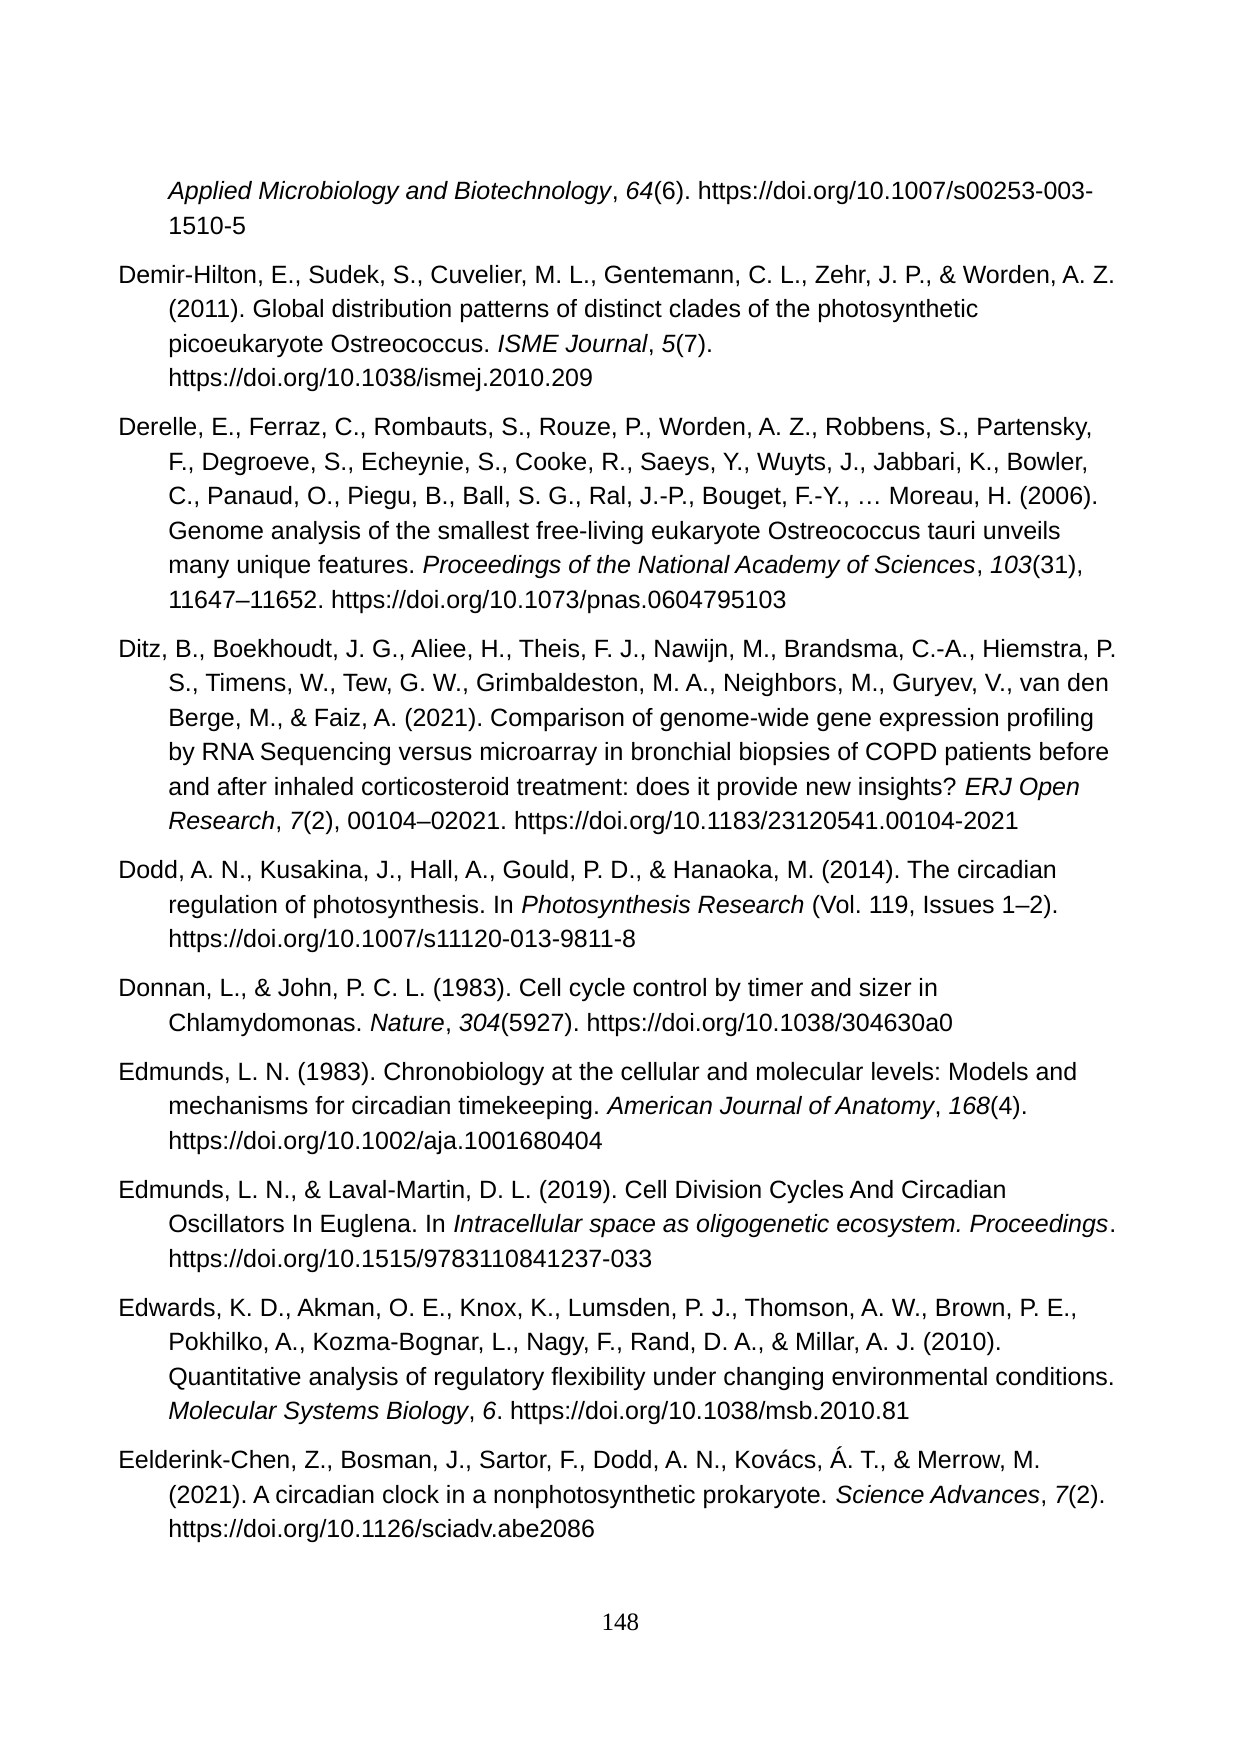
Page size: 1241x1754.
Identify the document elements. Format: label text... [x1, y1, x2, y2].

text Eelderink-Chen, Z., Bosman, J., Sartor, F., Dodd, A. N., Kovács, Á. T., & Merrow, M. (2021). A circadian clock in a nonphotosynthetic prokaryote. Science Advances, 7(2). https://doi.org/10.1126/sciadv.abe2086 [118, 1445, 1122, 1543]
text Derelle, E., Ferraz, C., Rombauts, S., Rouze, P., Worden, A. Z., Robbens, S., Partensky, F., Degroeve, S., Echeynie, S., Cooke, R., Saeys, Y., Wuyts, J., Jabbari, K., Bowler, C., Panaud, O., Piegu, B., Ball, S. G., Ral, J.-P., Bouget, F.-Y., … Moreau, H. (2006). Genome analysis of the smallest free-living eukaryote Ostreococcus tauri unveils many unique features. Proceedings of the National Academy of Sciences, 103(31), 11647–11652. https://doi.org/10.1073/pnas.0604795103 [118, 412, 1122, 613]
text Ditz, B., Boekhoudt, J. G., Aliee, H., Theis, F. J., Nawijn, M., Brandsma, C.-A., Hiemstra, P. S., Timens, W., Tew, G. W., Grimbaldeston, M. A., Neighbors, M., Guryev, V., van den Berge, M., & Faiz, A. (2021). Comparison of genome-wide gene expression profiling by RNA Sequencing versus microarray in bronchial biopsies of COPD patients before and after inhaled corticosteroid treatment: does it provide new insights? ERJ Open Research, 7(2), 00104–02021. https://doi.org/10.1183/23120541.00104-2021 [118, 634, 1122, 835]
text Donnan, L., & John, P. C. L. (1983). Cell cycle control by timer and sizer in Chlamydomonas. Nature, 304(5927). https://doi.org/10.1038/304630a0 [118, 973, 1122, 1037]
text Demir-Hilton, E., Sudek, S., Cuvelier, M. L., Gentemann, C. L., Zehr, J. P., & Worden, A. Z. (2011). Global distribution patterns of distinct clades of the photosynthetic picoeukaryote Ostreococcus. ISME Journal, 5(7). https://doi.org/10.1038/ismej.2010.209 [118, 260, 1122, 392]
text Dodd, A. N., Kusakina, J., Hall, A., Gould, P. D., & Hanaoka, M. (2014). The circadian regulation of photosynthesis. In Photosynthesis Research (Vol. 119, Issues 1–2). https://doi.org/10.1007/s11120-013-9811-8 [118, 855, 1122, 953]
text Edmunds, L. N., & Laval-Martin, D. L. (2019). Cell Division Cycles And Circadian Oscillators In Euglena. In Intracellular space as oligogenetic ecosystem. Proceedings. https://doi.org/10.1515/9783110841237-033 [118, 1175, 1122, 1273]
text Applied Microbiology and Biotechnology, 64(6). https://doi.org/10.1007/s00253-003-1510-5 [118, 176, 1122, 239]
text Edwards, K. D., Akman, O. E., Knox, K., Lumsden, P. J., Thomson, A. W., Brown, P. E., Pokhilko, A., Kozma-Bognar, L., Nagy, F., Rand, D. A., & Millar, A. J. (2010). Quantitative analysis of regulatory flexibility under changing environmental conditions. Molecular Systems Biology, 6. https://doi.org/10.1038/msb.2010.81 [118, 1293, 1122, 1425]
text Edmunds, L. N. (1983). Chronobiology at the cellular and molecular levels: Models and mechanisms for circadian timekeeping. American Journal of Anatomy, 168(4). https://doi.org/10.1002/aja.1001680404 [118, 1057, 1122, 1154]
